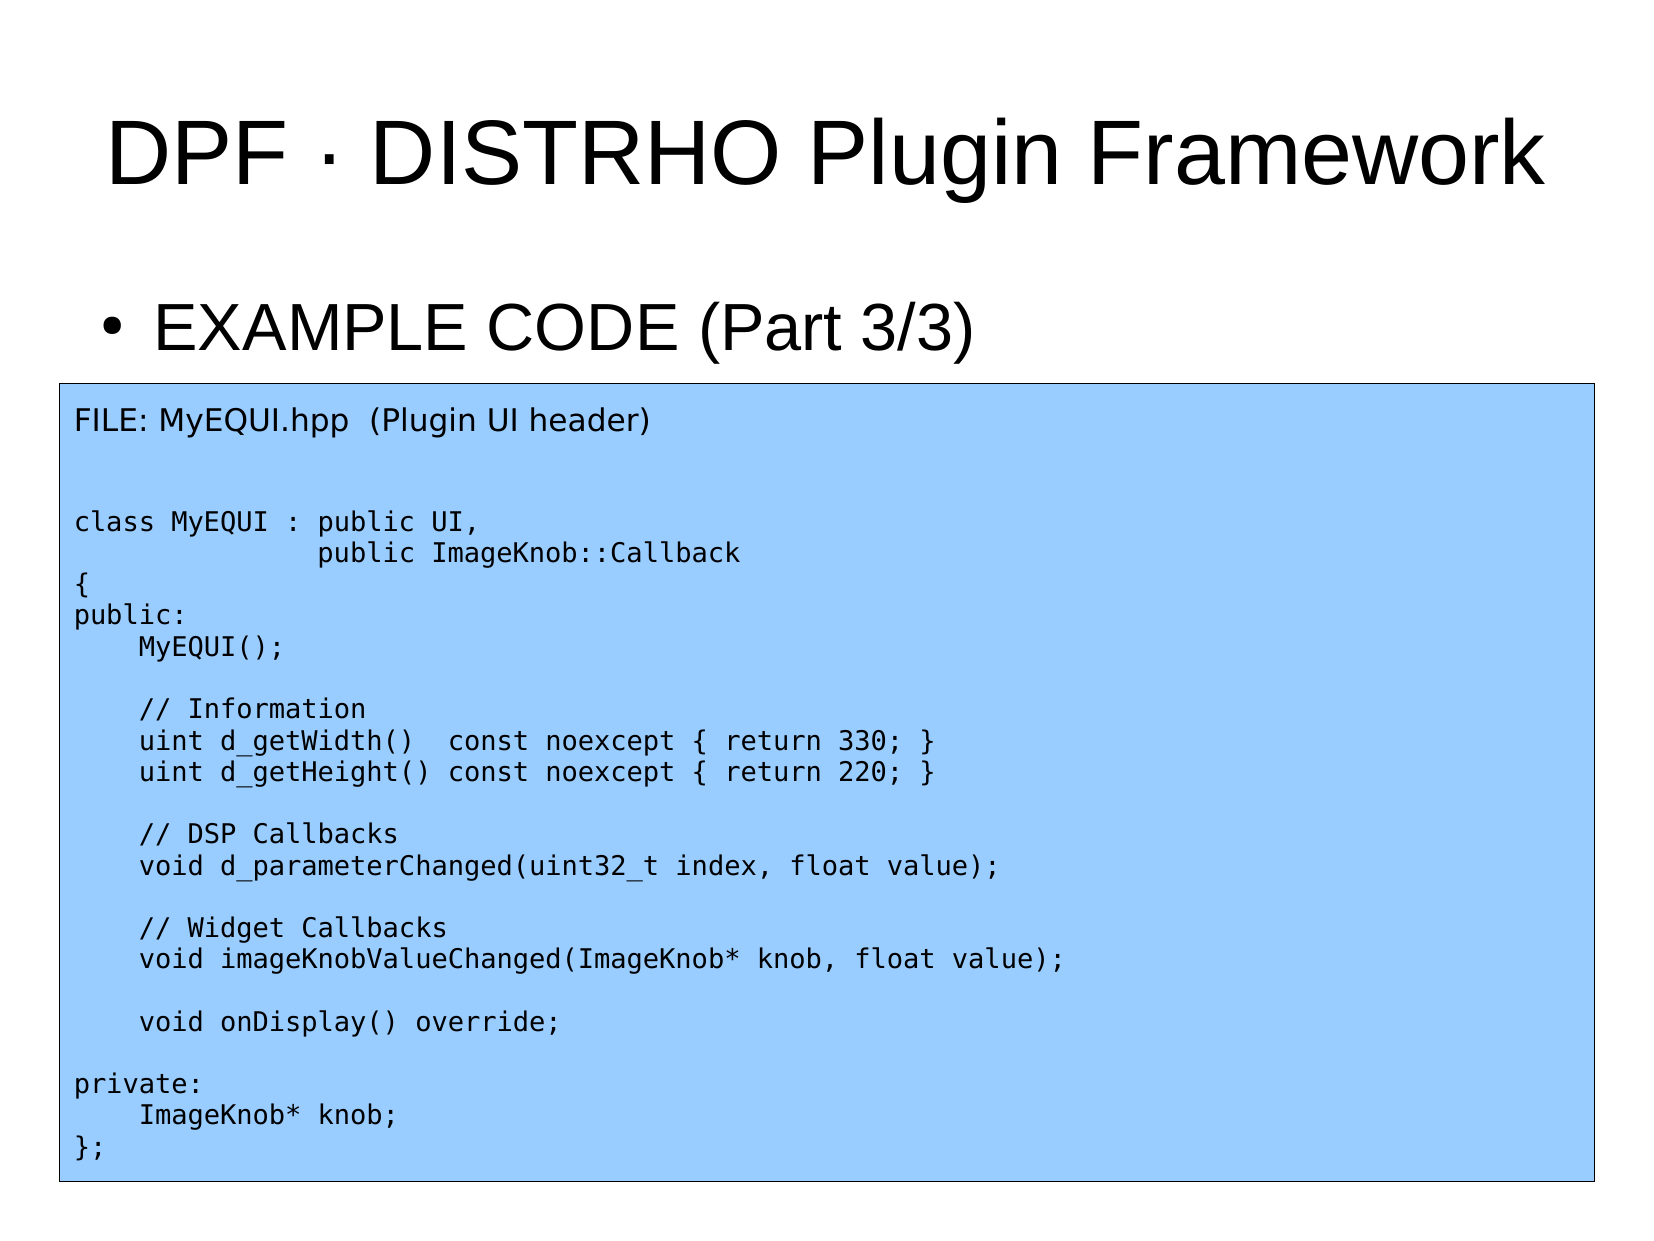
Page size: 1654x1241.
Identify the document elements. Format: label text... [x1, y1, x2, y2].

list EXAMPLE CODE (Part 3/3) [82, 290, 1571, 366]
text_box FILE: MyEQUI.hpp (Plugin UI header) class MyEQUI : public UI, public ImageKnob::Callback { public: MyEQUI(); // Information uint d_getWidth() const noexcept { return 330; } uint d_getHeight() const noexcept { return 220; } // DSP Callbacks void d_parameterChanged(uint32_t index, float value); // Widget Callbacks void imageKnobValueChanged(ImageKnob* knob, float value); void onDisplay() override; private: ImageKnob* knob; }; [59, 383, 1595, 1182]
title DPF · DISTRHO Plugin Framework [82, 49, 1571, 257]
